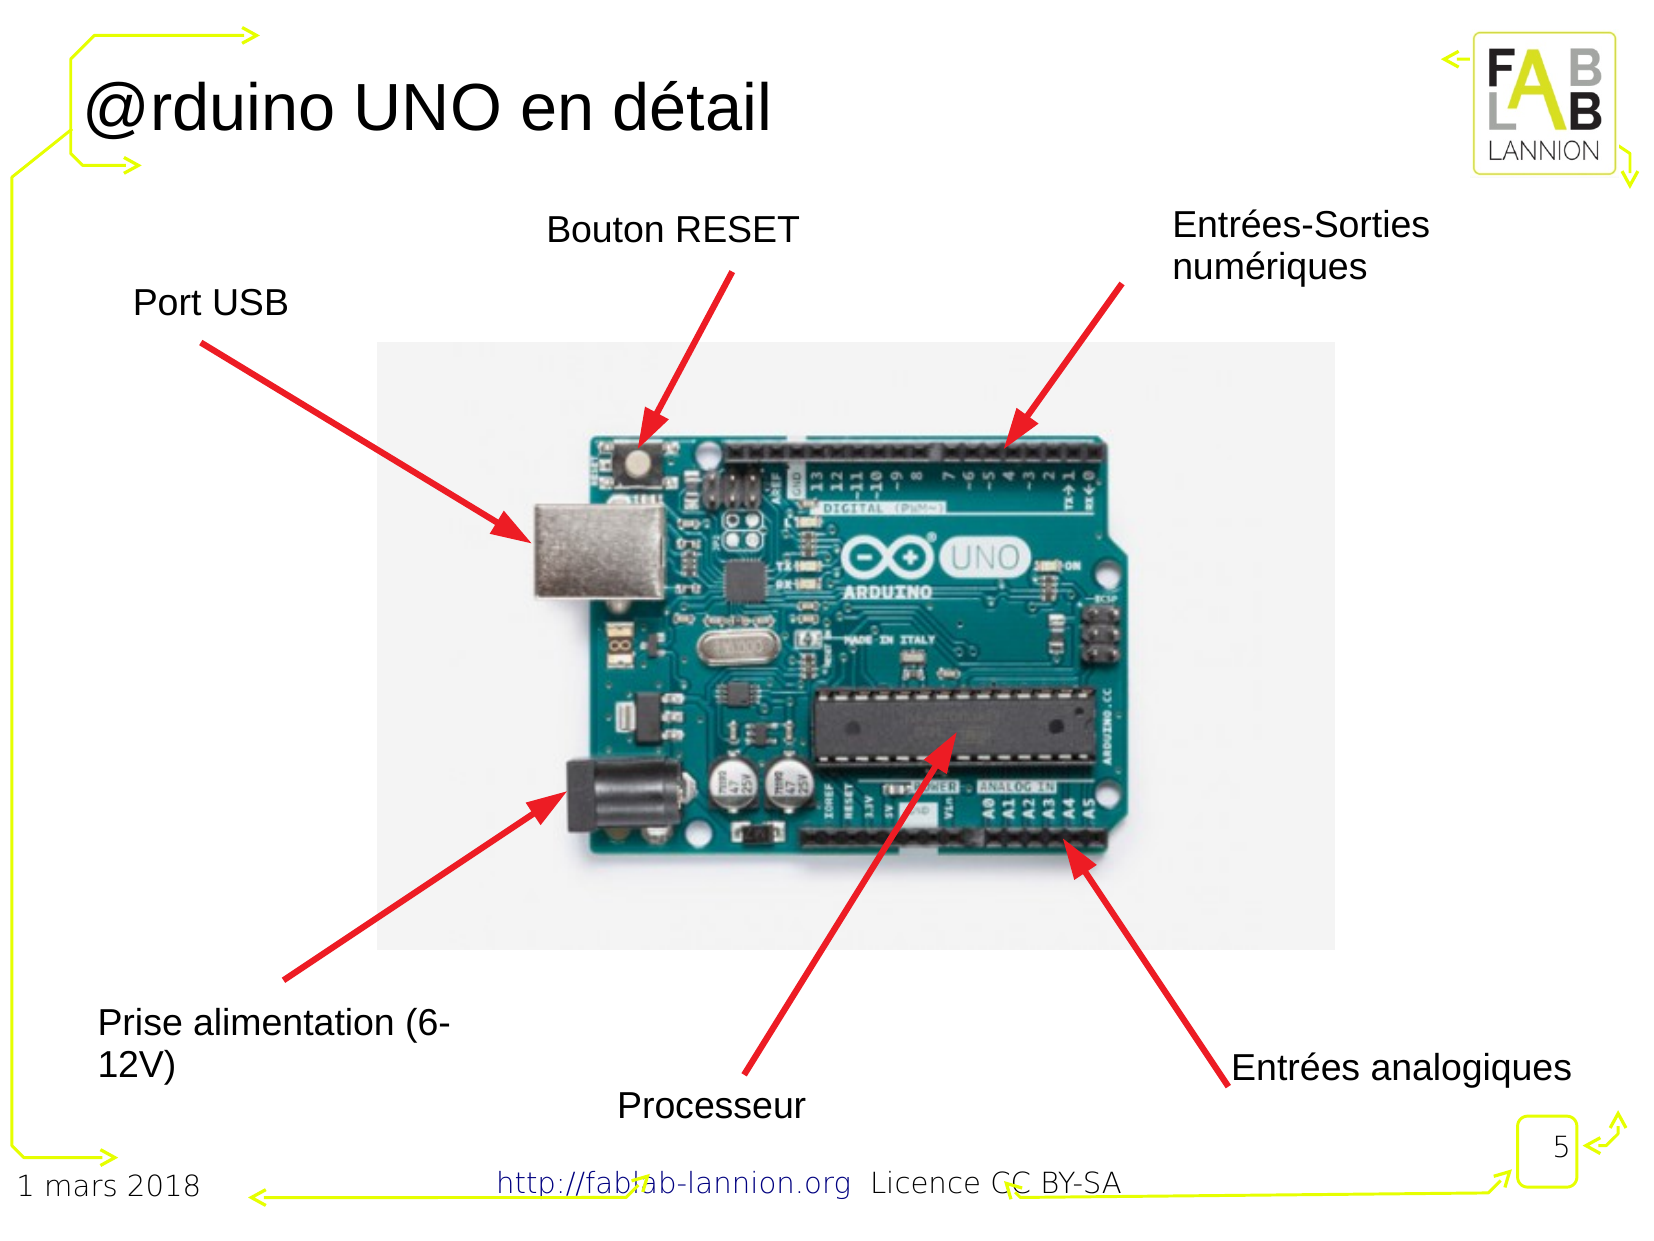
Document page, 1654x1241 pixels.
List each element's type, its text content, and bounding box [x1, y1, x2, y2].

picture [1470, 29, 1619, 178]
text_box Processeur [602, 1077, 1016, 1134]
text_box Entrées analogiques [1216, 1039, 1630, 1097]
text_box Entrées-Sorties numériques [1157, 196, 1524, 296]
title @rduino UNO en détail [82, 49, 1441, 166]
text_box Port USB [118, 273, 532, 331]
picture [377, 342, 1335, 950]
text_box Prise alimentation (6-12V) [82, 994, 497, 1094]
text_box Bouton RESET [531, 200, 945, 258]
